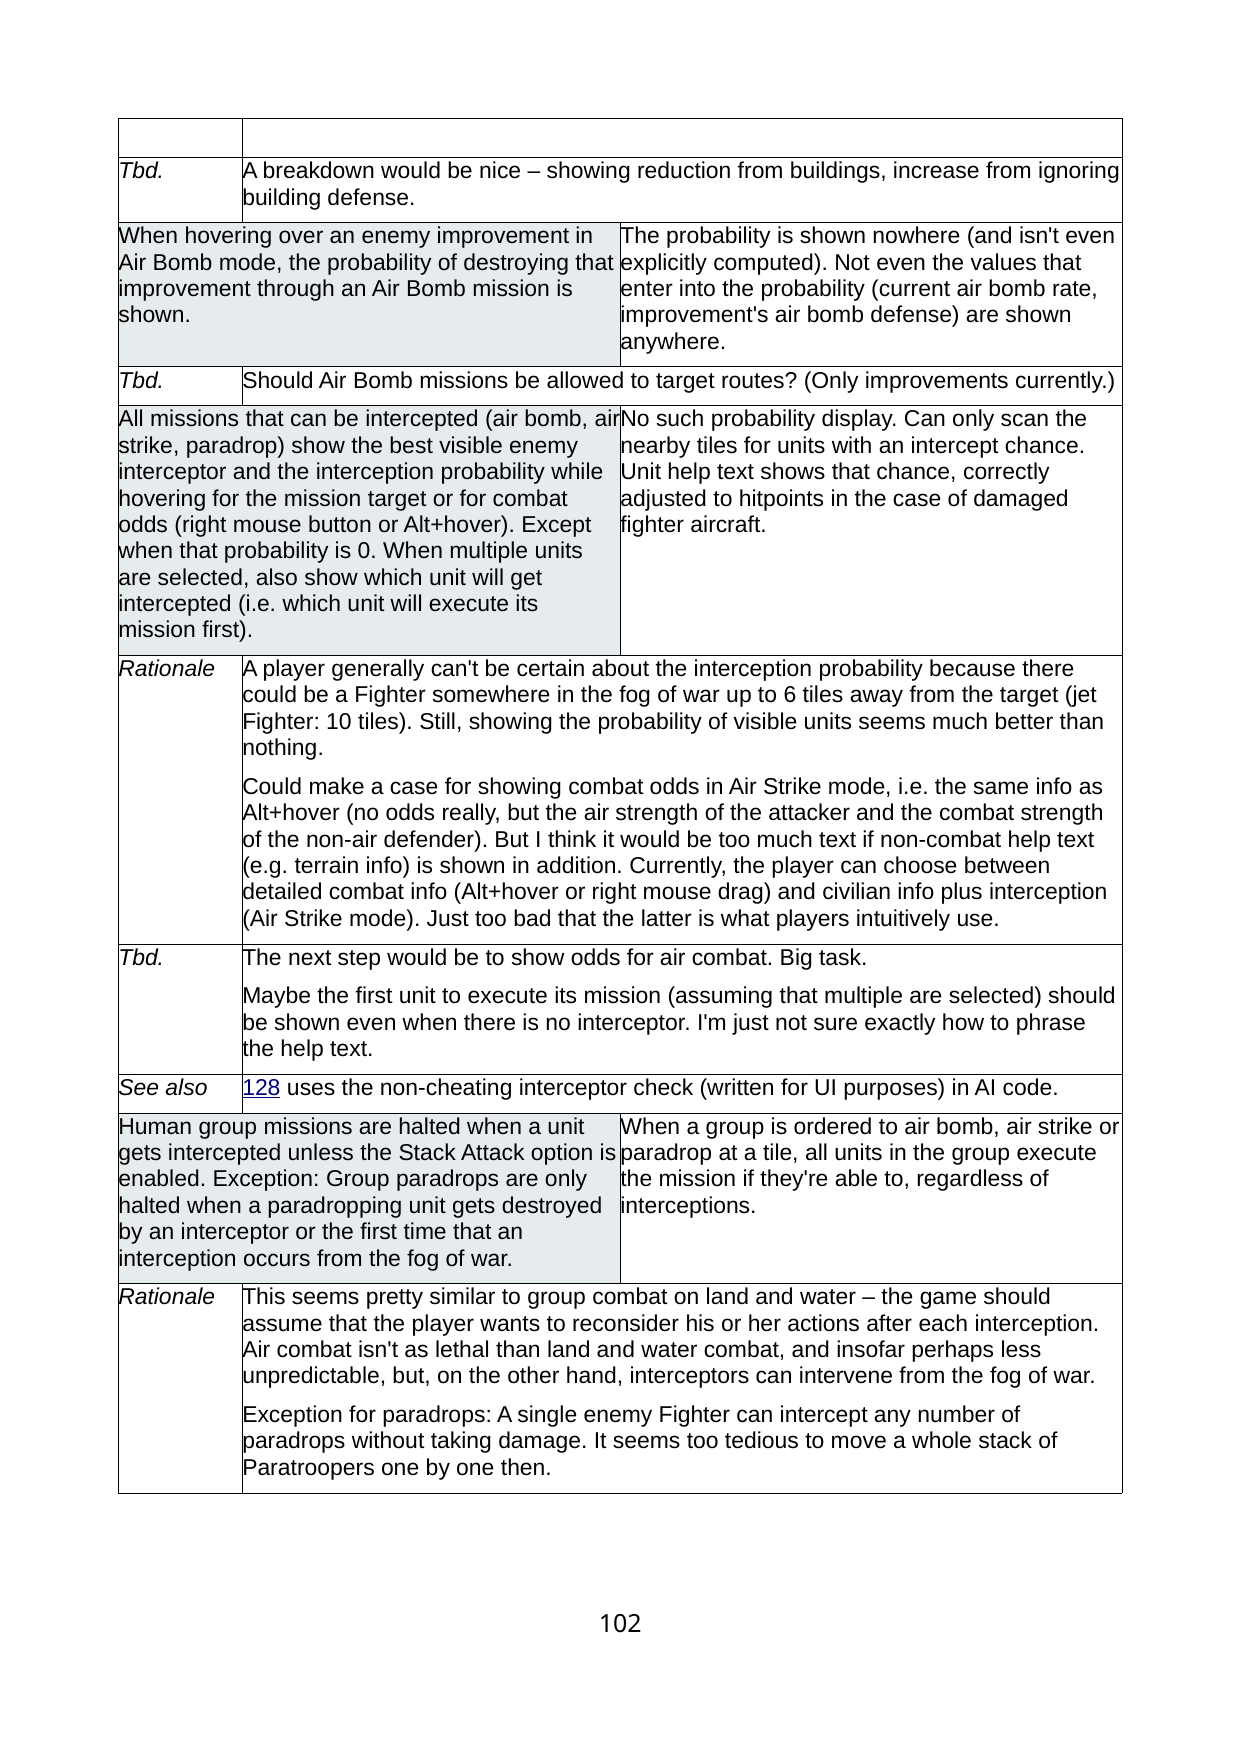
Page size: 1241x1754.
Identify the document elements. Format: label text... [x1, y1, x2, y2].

table_cell The probability is shown nowhere (and isn't even explicitly computed). Not even the values that enter into the probability (current air bomb rate, improvement's air bomb defense) are shown anywhere. [621, 223, 1122, 366]
table_cell Human group missions are halted when a unit gets intercepted unless the Stack Attack option is enabled. Exception: Group paradrops are only halted when a paradropping unit gets destroyed by an interceptor or the first time that an interception occurs from the fog of war. [119, 1114, 620, 1283]
table_cell 128 uses the non-cheating interceptor check (written for UI purposes) in AI code. [243, 1075, 1122, 1113]
table_cell All missions that can be intercepted (air bomb, air strike, paradrop) show the best visible enemy interceptor and the interception probability while hovering for the mission target or for combat odds (right mouse button or Alt+hover). Except when that probability is 0. When multiple units are selected, also show which unit will get intercepted (i.e. which unit will execute its mission first). [119, 406, 620, 655]
table_cell Tbd. [119, 367, 242, 405]
table_cell No such probability display. Can only scan the nearby tiles for units with an intercept chance. Unit help text shows that chance, correctly adjusted to hitpoints in the case of damaged fighter aircraft. [621, 406, 1122, 655]
table_cell See also [119, 1075, 242, 1113]
table_cell When hovering over an enemy improvement in Air Bomb mode, the probability of destroying that improvement through an Air Bomb mission is shown. [119, 223, 620, 366]
table_cell This seems pretty similar to group combat on land and water – the game should assume that the player wants to reconsider his or her actions after each interception. Air combat isn't as lethal than land and water combat, and insofar perhaps less unpredictable, but, on the other hand, interceptors can intervene from the fog of war. Exception for paradrops: A single enemy Fighter can intercept any number of paradrops without taking damage. It seems too tedious to move a whole stack of Paratroopers one by one then. [243, 1284, 1122, 1493]
table_cell A breakdown would be nice – showing reduction from buildings, increase from ignoring building defense. [243, 158, 1122, 222]
table_cell When a group is ordered to air bomb, air strike or paradrop at a tile, all units in the group execute the mission if they're able to, regardless of interceptions. [621, 1114, 1122, 1283]
table_cell Tbd. [119, 945, 242, 1074]
table_cell Tbd. [119, 158, 242, 222]
table_cell A player generally can't be certain about the interception probability because there could be a Fighter somewhere in the fog of war up to 6 tiles away from the target (jet Fighter: 10 tiles). Still, showing the probability of visible units seems much better than nothing. Could make a case for showing combat odds in Air Strike mode, i.e. the same info as Alt+hover (no odds really, but the air strength of the attacker and the combat strength of the non-air defender). But I think it would be too much text if non-combat help text (e.g. terrain info) is shown in addition. Currently, the player can choose between detailed combat info (Alt+hover or right mouse drag) and civilian info plus interception (Air Strike mode). Just too bad that the latter is what players intuitively use. [243, 656, 1122, 943]
table_cell The next step would be to show odds for air combat. Big task. Maybe the first unit to execute its mission (assuming that multiple are selected) should be shown even when there is no interceptor. I'm just not sure exactly how to phrase the help text. [243, 945, 1122, 1074]
table_cell [119, 119, 242, 157]
table_cell Rationale [119, 656, 242, 943]
table_cell [243, 119, 1122, 157]
table_cell Should Air Bomb missions be allowed to target routes? (Only improvements currently.) [243, 367, 1122, 405]
table_cell Rationale [119, 1284, 242, 1493]
